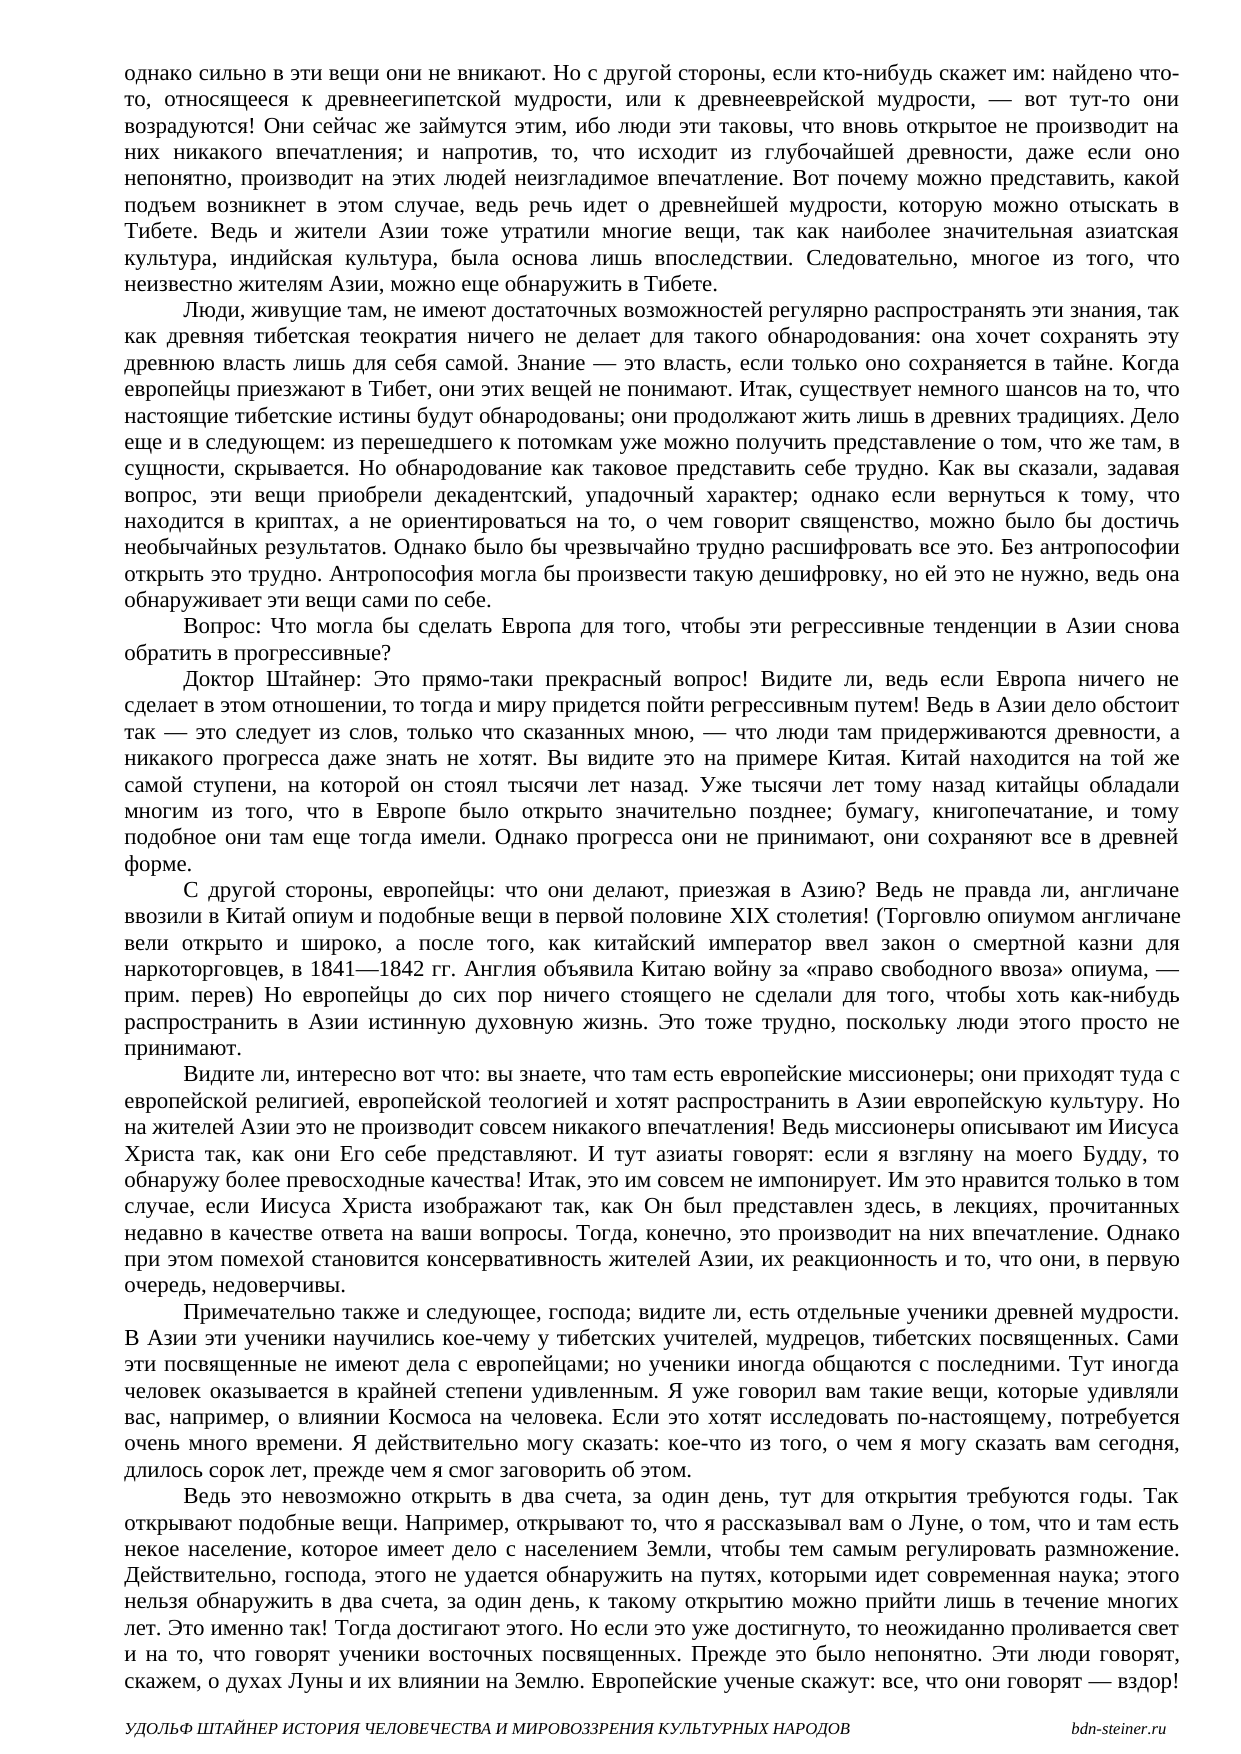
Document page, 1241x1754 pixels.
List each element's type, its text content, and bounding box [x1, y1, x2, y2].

text Люди, живущие там, не имеют достаточных возможностей регулярно распространять эти знания, так как древняя тибетская теократия ничего не делает для такого обнародования: она хочет сохранять эту древнюю власть лишь для себя самой. Знание — это власть, если только оно сохраняется в тайне. Когда европейцы приезжают в Тибет, они этих вещей не понимают. Итак, существует немного шансов на то, что настоящие тибетские истины будут обнародованы; они продолжают жить лишь в древних традициях. Дело еще и в следующем: из перешедшего к потомкам уже можно получить представление о том, что же там, в сущности, скрывается. Но обнародование как таковое представить себе трудно. Как вы сказали, задавая вопрос, эти вещи приобрели декадентский, упадочный характер; однако если вернуться к тому, что находится в криптах, а не ориентироваться на то, о чем говорит священство, можно было бы достичь необычайных результатов. Однако было бы чрезвычайно трудно расшифровать все это. Без антропософии открыть это трудно. Антропософия могла бы произвести такую дешифровку, но ей это не нужно, ведь она обнаруживает эти вещи сами по себе. [124, 296, 1181, 612]
text Примечательно также и следующее, господа; видите ли, есть отдельные ученики древней мудрости. В Азии эти ученики научились кое-чему у тибетских учителей, мудрецов, тибетских посвященных. Сами эти посвященные не имеют дела с европейцами; но ученики иногда общаются с последними. Тут иногда человек оказывается в крайней степени удивленным. Я уже говорил вам такие вещи, которые удивляли вас, например, о влиянии Космоса на человека. Если это хотят исследовать по-настоящему, потребуется очень много времени. Я действительно могу сказать: кое-что из того, о чем я могу сказать вам сегодня, длилось сорок лет, прежде чем я смог заговорить об этом. [124, 1298, 1181, 1482]
text Доктор Штайнер: Это прямо-таки прекрасный вопрос! Видите ли, ведь если Европа ничего не сделает в этом отношении, то тогда и миру придется пойти регрессивным путем! Ведь в Азии дело обстоит так — это следует из слов, только что сказанных мною, — что люди там придерживаются древности, а никакого прогресса даже знать не хотят. Вы видите это на примере Китая. Китай находится на той же самой ступени, на которой он стоял тысячи лет назад. Уже тысячи лет тому назад китайцы обладали многим из того, что в Европе было открыто значительно позднее; бумагу, книгопечатание, и тому подобное они там еще тогда имели. Однако прогресса они не принимают, они сохраняют все в древней форме. [124, 665, 1181, 876]
text Вопрос: Что могла бы сделать Европа для того, чтобы эти регрессивные тенденции в Азии снова обратить в прогрессивные? [124, 612, 1181, 665]
text С другой стороны, европейцы: что они делают, приезжая в Азию? Ведь не правда ли, англичане ввозили в Китай опиум и подобные вещи в первой половине XIX столетия! (Торговлю опиумом англичане вели открыто и широко, а после того, как китайский император ввел закон о смертной казни для наркоторговцев, в 1841—1842 гг. Англия объявила Китаю войну за «право свободного ввоза» опиума, — прим. перев) Но европейцы до сих пор ничего стоящего не сделали для того, чтобы хоть как-нибудь распространить в Азии истинную духовную жизнь. Это тоже трудно, поскольку люди этого просто не принимают. [124, 876, 1181, 1061]
text Видите ли, интересно вот что: вы знаете, что там есть европейские миссионеры; они приходят туда с европейской религией, европейской теологией и хотят распространить в Азии европейскую культуру. Но на жителей Азии это не производит совсем никакого впечатления! Ведь миссионеры описывают им Иисуса Христа так, как они Его себе представляют. И тут азиаты говорят: если я взгляну на моего Будду, то обнаружу более превосходные качества! Итак, это им совсем не импонирует. Им это нравится только в том случае, если Иисуса Христа изображают так, как Он был представлен здесь, в лекциях, прочитанных недавно в качестве ответа на ваши вопросы. Тогда, конечно, это производит на них впечатление. Однако при этом помехой становится консервативность жителей Азии, их реакционность и то, что они, в первую очередь, недоверчивы. [124, 1061, 1181, 1298]
text Ведь это невозможно открыть в два счета, за один день, тут для открытия требуются годы. Так открывают подобные вещи. Например, открывают то, что я рассказывал вам о Луне, о том, что и там есть некое население, которое имеет дело с населением Земли, чтобы тем самым регулировать размножение. Действительно, господа, этого не удается обнаружить на путях, которыми идет современная наука; этого нельзя обнаружить в два счета, за один день, к такому открытию можно прийти лишь в течение многих лет. Это именно так! Тогда достигают этого. Но если это уже достигнуто, то неожиданно проливается свет и на то, что говорят ученики восточных посвященных. Прежде это было непонятно. Эти люди говорят, скажем, о духах Луны и их влиянии на Землю. Европейские ученые скажут: все, что они говорят — вздор! [124, 1482, 1181, 1693]
text однако сильно в эти вещи они не вникают. Но с другой стороны, если кто-нибудь скажет им: найдено что-то, относящееся к древнеегипетской мудрости, или к древнееврейской мудрости, — вот тут-то они возрадуются! Они сейчас же займутся этим, ибо люди эти таковы, что вновь открытое не производит на них никакого впечатления; и напротив, то, что исходит из глубочайшей древности, даже если оно непонятно, производит на этих людей неизгладимое впечатление. Вот почему можно представить, какой подъем возникнет в этом случае, ведь речь идет о древнейшей мудрости, которую можно отыскать в Тибете. Ведь и жители Азии тоже утратили многие вещи, так как наиболее значительная азиатская культура, индийская культура, была основа лишь впоследствии. Следовательно, многое из того, что неизвестно жителям Азии, можно еще обнаружить в Тибете. [124, 59, 1181, 296]
